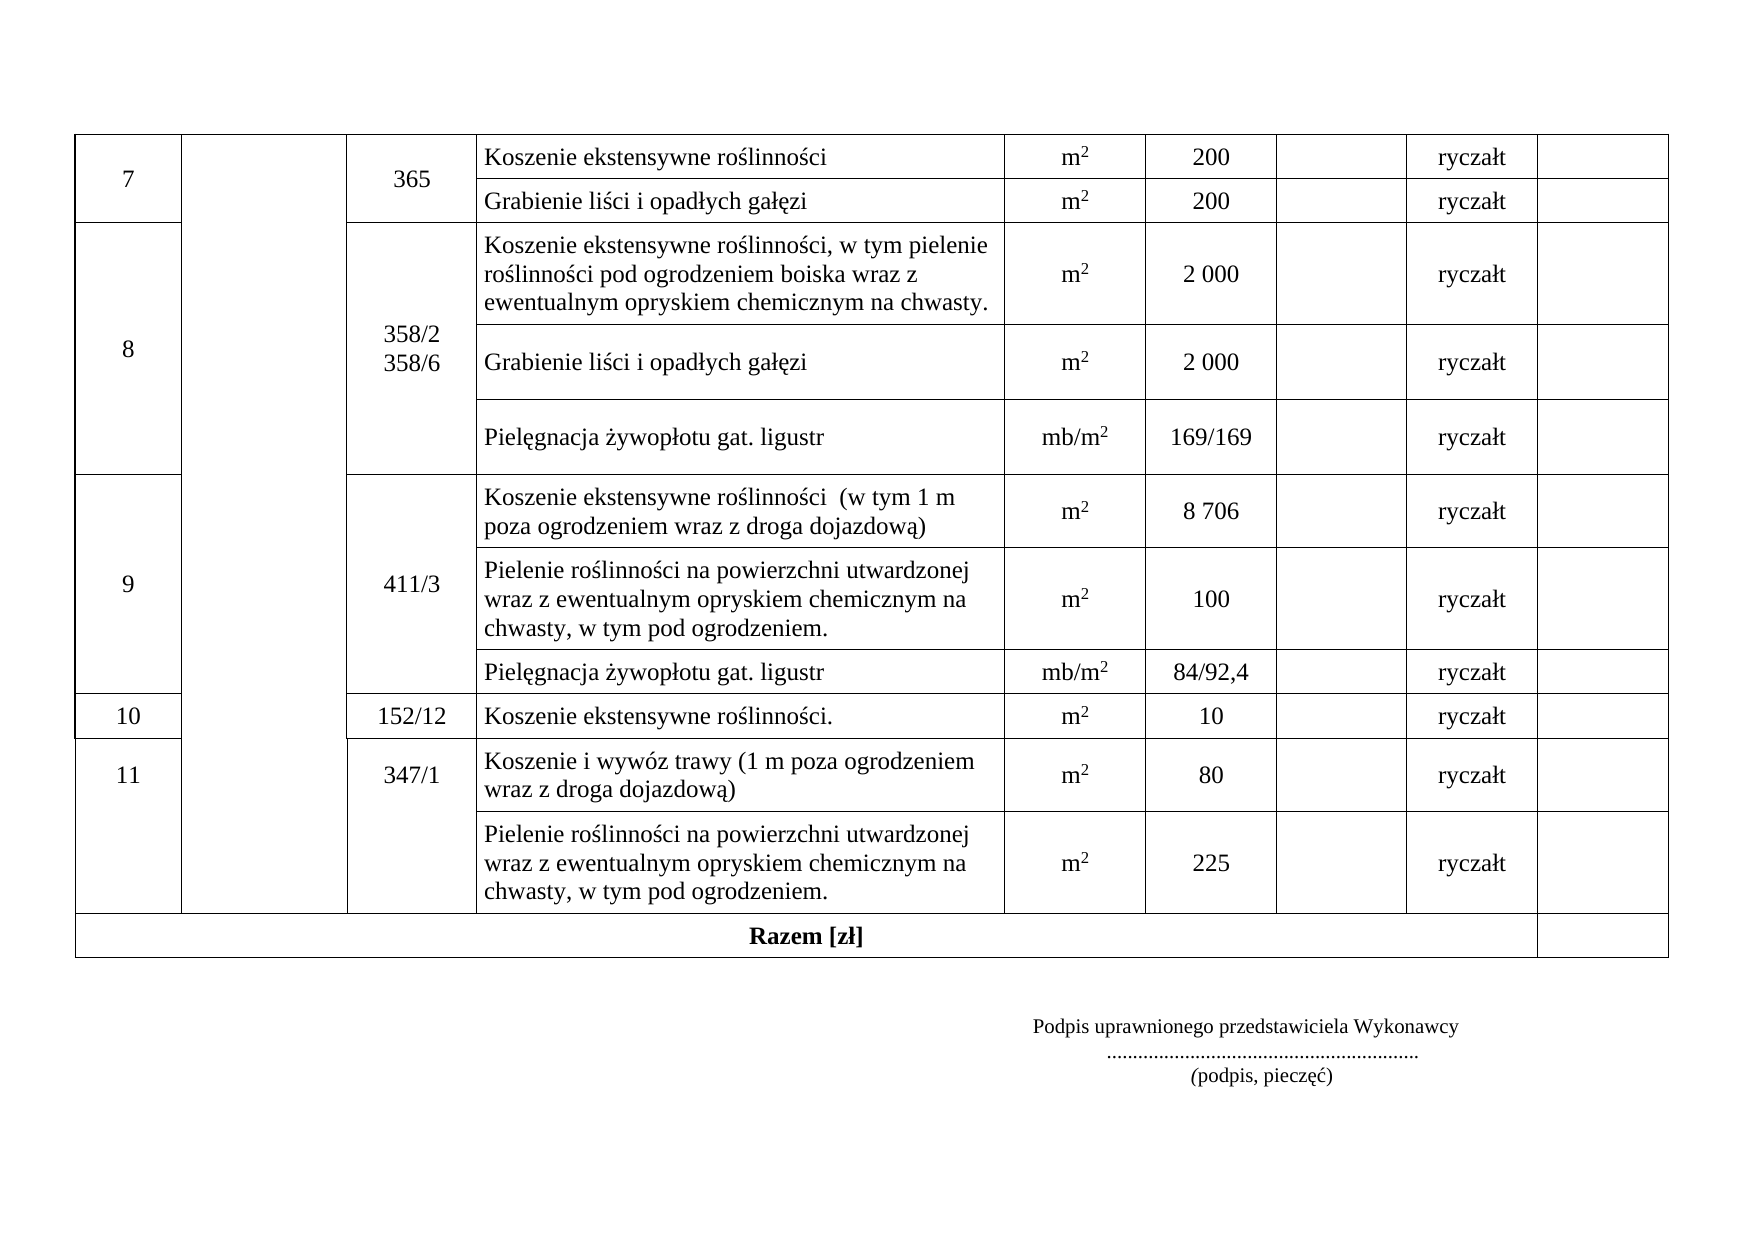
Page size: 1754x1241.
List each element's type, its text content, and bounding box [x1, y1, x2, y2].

table_cell ryczałt [1407, 475, 1537, 547]
table_cell [1538, 179, 1668, 222]
table_cell 9 [76, 475, 181, 693]
table_cell [1277, 739, 1406, 811]
table_cell ryczałt [1407, 739, 1537, 811]
table_cell m2 [1005, 135, 1145, 178]
table_cell ryczałt [1407, 812, 1537, 912]
table_cell 2 000 [1146, 223, 1276, 323]
table_cell [182, 649, 346, 693]
table_cell mb/m2 [1005, 400, 1145, 474]
table_cell [1277, 475, 1406, 547]
table_cell 169/169 [1146, 400, 1276, 474]
table_cell [1277, 325, 1406, 399]
table_cell ryczałt [1407, 179, 1537, 222]
table_cell [1277, 400, 1406, 474]
table_cell Pielenie roślinności na powierzchni utwardzonej wraz z ewentualnym opryskiem chemicznym na chwasty, w tym pod ogrodzeniem. [477, 812, 1004, 912]
table_cell [182, 474, 346, 547]
table_cell m2 [1005, 739, 1145, 811]
text (podpis, pieczęć) [148, 1063, 1754, 1087]
table_cell 11 [76, 739, 181, 811]
table_cell [182, 693, 346, 737]
table_cell Pielenie roślinności na powierzchni utwardzonej wraz z ewentualnym opryskiem chemicznym na chwasty, w tym pod ogrodzeniem. [477, 548, 1004, 649]
table_cell Koszenie ekstensywne roślinności. [477, 694, 1004, 737]
table_cell [1277, 135, 1406, 178]
table_cell 10 [1146, 694, 1276, 737]
table_cell [1538, 325, 1668, 399]
table_cell 347/1 [348, 739, 476, 811]
table_cell [1538, 548, 1668, 649]
table_cell 152/12 [347, 694, 476, 737]
table_cell 225 [1146, 812, 1276, 912]
table_cell [182, 547, 346, 649]
table_cell [1277, 223, 1406, 323]
table_cell [1538, 812, 1668, 912]
table_cell [1538, 650, 1668, 693]
table_cell [1277, 548, 1406, 649]
table_cell [1277, 650, 1406, 693]
table_cell ryczałt [1407, 223, 1537, 323]
table_cell [182, 738, 347, 811]
table_cell 10 [76, 694, 181, 737]
table_cell ryczałt [1407, 650, 1537, 693]
table_cell 100 [1146, 548, 1276, 649]
table_cell 2 000 [1146, 325, 1276, 399]
table_cell [1538, 694, 1668, 737]
table_cell 411/3 [347, 475, 476, 693]
table_cell [1538, 739, 1668, 811]
table_cell m2 [1005, 325, 1145, 399]
table_cell Razem [zł] [76, 914, 1537, 957]
table_cell Pielęgnacja żywopłotu gat. ligustr [477, 650, 1004, 693]
table_cell Grabienie liści i opadłych gałęzi [477, 325, 1004, 399]
table_cell [348, 811, 476, 912]
table_cell [1538, 135, 1668, 178]
table_cell [1277, 694, 1406, 737]
table_cell ryczałt [1407, 325, 1537, 399]
table_cell [1538, 223, 1668, 323]
table_cell Koszenie ekstensywne roślinności, w tym pielenie roślinności pod ogrodzeniem boiska wraz z ewentualnym opryskiem chemicznym na chwasty. [477, 223, 1004, 323]
table_cell Grabienie liści i opadłych gałęzi [477, 179, 1004, 222]
table_cell Koszenie ekstensywne roślinności (w tym 1 m poza ogrodzeniem wraz z droga dojazdową) [477, 475, 1004, 547]
table_cell [182, 135, 346, 474]
table_cell ryczałt [1407, 694, 1537, 737]
table_cell m2 [1005, 179, 1145, 222]
table_cell m2 [1005, 812, 1145, 912]
table_cell [182, 811, 347, 912]
table_cell 200 [1146, 135, 1276, 178]
table_cell ryczałt [1407, 548, 1537, 649]
table_cell m2 [1005, 548, 1145, 649]
table_cell 358/2 358/6 [347, 223, 476, 474]
table_cell mb/m2 [1005, 650, 1145, 693]
table_cell [1538, 914, 1668, 957]
table_cell m2 [1005, 475, 1145, 547]
table_cell 80 [1146, 739, 1276, 811]
table_cell [1277, 812, 1406, 912]
table_cell 365 [347, 135, 476, 222]
table_cell [1538, 475, 1668, 547]
table_cell 7 [76, 135, 181, 222]
table_cell [76, 811, 181, 912]
table_cell Pielęgnacja żywopłotu gat. ligustr [477, 400, 1004, 474]
table_cell 8 706 [1146, 475, 1276, 547]
table_cell Koszenie i wywóz trawy (1 m poza ogrodzeniem wraz z droga dojazdową) [477, 739, 1004, 811]
table_cell ryczałt [1407, 400, 1537, 474]
text Podpis uprawnionego przedstawiciela Wykonawcy [148, 1014, 1679, 1038]
table_cell m2 [1005, 694, 1145, 737]
table_cell 84/92,4 [1146, 650, 1276, 693]
table_cell ryczałt [1407, 135, 1537, 178]
table_cell m2 [1005, 223, 1145, 323]
text ............................................................ [148, 1038, 1679, 1063]
table_cell 200 [1146, 179, 1276, 222]
table_cell Koszenie ekstensywne roślinności [477, 135, 1004, 178]
table_cell 8 [76, 223, 181, 474]
table_cell [1277, 179, 1406, 222]
table_cell [1538, 400, 1668, 474]
